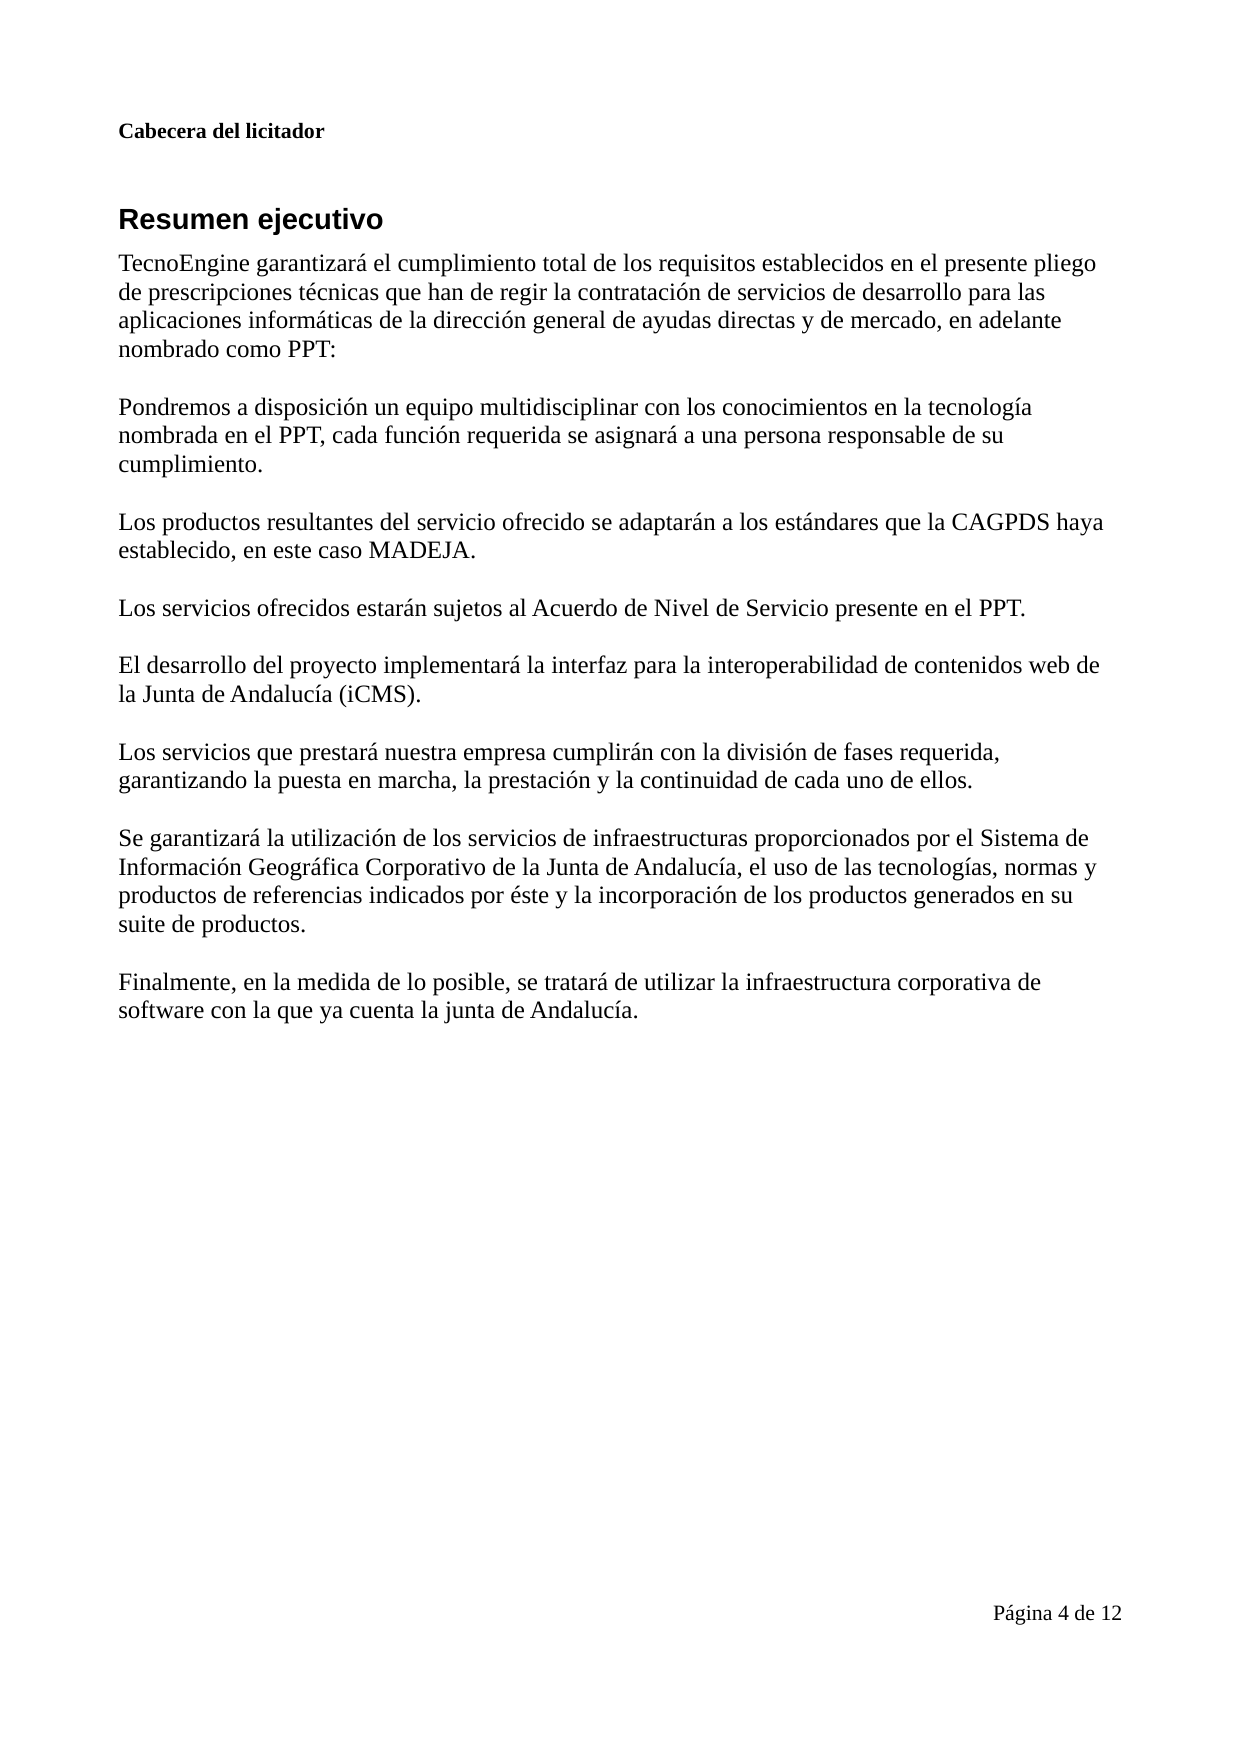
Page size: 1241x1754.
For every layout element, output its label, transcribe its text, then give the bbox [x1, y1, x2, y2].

text Pondremos a disposición un equipo multidisciplinar con los conocimientos en la tecnología nombrada en el PPT, cada función requerida se asignará a una persona responsable de su cumplimiento. [118, 392, 1122, 478]
text Los productos resultantes del servicio ofrecido se adaptarán a los estándares que la CAGPDS haya establecido, en este caso MADEJA. [118, 507, 1122, 564]
text TecnoEngine garantizará el cumplimiento total de los requisitos establecidos en el presente pliego de prescripciones técnicas que han de regir la contratación de servicios de desarrollo para las aplicaciones informáticas de la dirección general de ayudas directas y de mercado, en adelante nombrado como PPT: [118, 248, 1122, 363]
text El desarrollo del proyecto implementará la interfaz para la interoperabilidad de contenidos web de la Junta de Andalucía (iCMS). [118, 651, 1122, 708]
text Se garantizará la utilización de los servicios de infraestructuras proporcionados por el Sistema de Información Geográfica Corporativo de la Junta de Andalucía, el uso de las tecnologías, normas y productos de referencias indicados por éste y la incorporación de los productos generados en su suite de productos. [118, 823, 1122, 938]
text Los servicios ofrecidos estarán sujetos al Acuerdo de Nivel de Servicio presente en el PPT. [118, 593, 1122, 622]
text Finalmente, en la medida de lo posible, se tratará de utilizar la infraestructura corporativa de software con la que ya cuenta la junta de Andalucía. [118, 967, 1122, 1024]
text Los servicios que prestará nuestra empresa cumplirán con la división de fases requerida, garantizando la puesta en marcha, la prestación y la continuidad de cada uno de ellos. [118, 737, 1122, 794]
subtitle Resumen ejecutivo [118, 202, 1122, 236]
